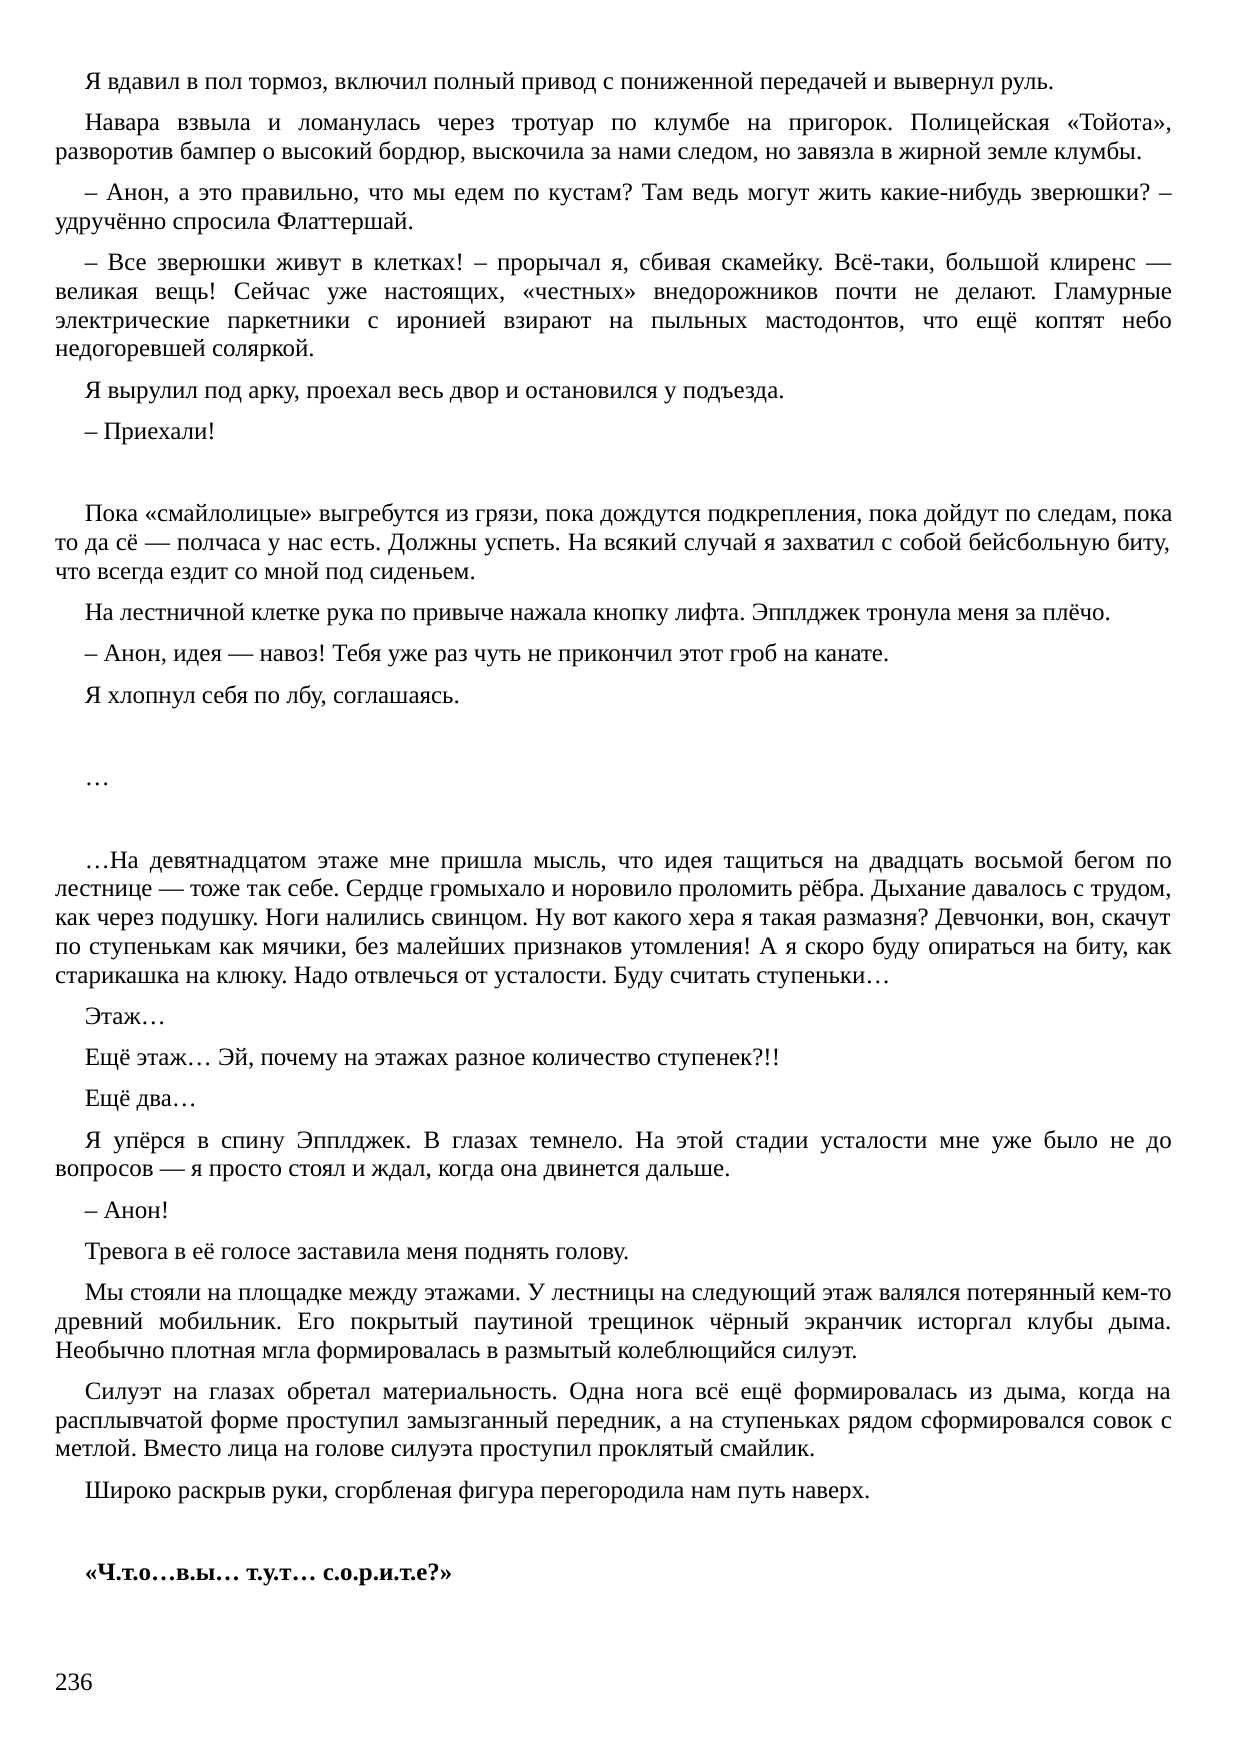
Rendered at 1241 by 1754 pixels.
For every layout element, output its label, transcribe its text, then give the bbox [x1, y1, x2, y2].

text … [55, 762, 1173, 791]
text «Ч.т.о…в.ы… т.у.т… с.о.р.и.т.е?» [55, 1557, 1173, 1586]
text Ещё этаж… Эй, почему на этажах разное количество ступенек?!! [55, 1042, 1173, 1071]
text Ещё два… [55, 1083, 1173, 1112]
text – Анон, идея — навоз! Тебя уже раз чуть не прикончил этот гроб на канате. [55, 638, 1173, 667]
text Пока «смайлолицые» выгребутся из грязи, пока дождутся подкрепления, пока дойдут по следам, пока то да сё — полчаса у нас есть. Должны успеть. На всякий случай я захватил с собой бейсбольную биту, что всегда ездит со мной под сиденьем. [55, 498, 1173, 585]
text – Все зверюшки живут в клетках! – прорычал я, сбивая скамейку. Всё-таки, большой клиренс — великая вещь! Сейчас уже настоящих, «честных» внедорожников почти не делают. Гламурные электрические паркетники с иронией взирают на пыльных мастодонтов, что ещё коптят небо недогоревшей соляркой. [55, 247, 1173, 362]
text Тревога в её голосе заставила меня поднять голову. [55, 1236, 1173, 1265]
text На лестничной клетке рука по привыче нажала кнопку лифта. Эпплджек тронула меня за плёчо. [55, 597, 1173, 626]
text Мы стояли на площадке между этажами. У лестницы на следующий этаж валялся потерянный кем-то древний мобильник. Его покрытый паутиной трещинок чёрный экранчик исторгал клубы дыма. Необычно плотная мгла формировалась в размытый колеблющийся силуэт. [55, 1277, 1173, 1363]
text …На девятнадцатом этаже мне пришла мысль, что идея тащиться на двадцать восьмой бегом по лестнице — тоже так себе. Сердце громыхало и норовило проломить рёбра. Дыхание давалось с трудом, как через подушку. Ноги налились свинцом. Ну вот какого хера я такая размазня? Девчонки, вон, скачут по ступенькам как мячики, без малейших признаков утомления! А я скоро буду опираться на биту, как старикашка на клюку. Надо отвлечься от усталости. Буду считать ступеньки… [55, 845, 1173, 988]
text Силуэт на глазах обретал материальность. Одна нога всё ещё формировалась из дыма, когда на расплывчатой форме проступил замызганный передник, а на ступеньках рядом сформировался совок с метлой. Вместо лица на голове силуэта проступил проклятый смайлик. [55, 1376, 1173, 1462]
text Я вырулил под арку, проехал весь двор и остановился у подъезда. [55, 375, 1173, 403]
text Я хлопнул себя по лбу, соглашаясь. [55, 680, 1173, 708]
text – Анон, а это правильно, что мы едем по кустам? Там ведь могут жить какие-нибудь зверюшки? – удручённо спросила Флаттершай. [55, 177, 1173, 235]
text Широко раскрыв руки, сгорбленая фигура перегородила нам путь наверх. [55, 1475, 1173, 1503]
text Я вдавил в пол тормоз, включил полный привод с пониженной передачей и вывернул руль. [55, 66, 1173, 95]
text Этаж… [55, 1001, 1173, 1030]
text Навара взвыла и ломанулась через тротуар по клумбе на пригорок. Полицейская «Тойота», разворотив бампер о высокий бордюр, выскочила за нами следом, но завязла в жирной земле клумбы. [55, 107, 1173, 165]
text Я упёрся в спину Эпплджек. В глазах темнело. На этой стадии усталости мне уже было не до вопросов — я просто стоял и ждал, когда она двинется дальше. [55, 1125, 1173, 1182]
text – Анон! [55, 1195, 1173, 1223]
text – Приехали! [55, 416, 1173, 445]
